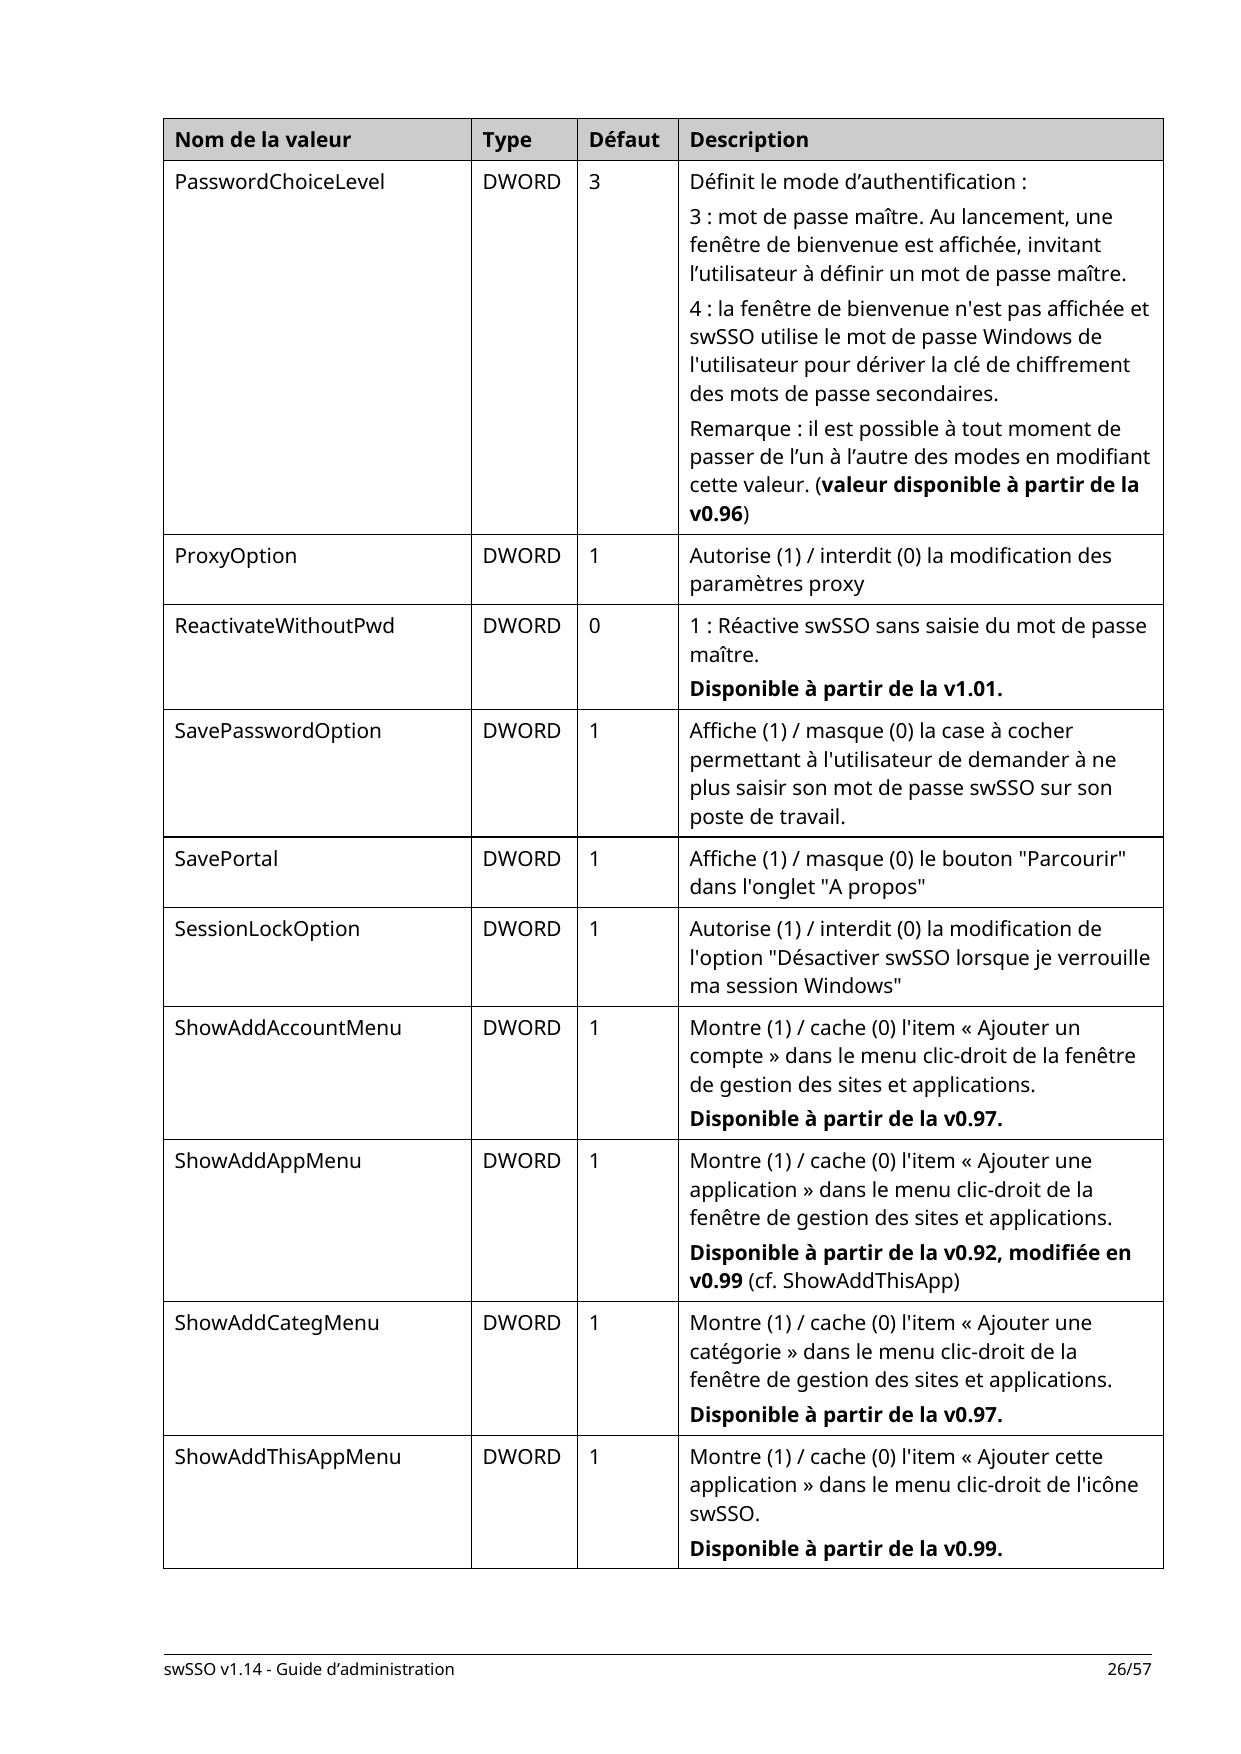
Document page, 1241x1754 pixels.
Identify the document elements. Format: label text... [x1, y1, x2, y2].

table_cell SavePortal [164, 838, 471, 907]
table_cell 1 [578, 1436, 678, 1568]
table_cell ShowAddCategMenu [164, 1302, 471, 1435]
table_cell 3 [578, 161, 678, 534]
table_cell Montre (1) / cache (0) l'item « Ajouter cette application » dans le menu clic-droit de l'icône swSSO. Disponible à partir de la v0.99. [679, 1436, 1163, 1568]
table_cell 1 [578, 535, 678, 604]
table_header Défaut [578, 119, 678, 160]
table_cell ProxyOption [164, 535, 471, 604]
table_cell DWORD [472, 605, 577, 709]
table_cell 1 [578, 838, 678, 907]
table_header Description [679, 119, 1163, 160]
table_cell Affiche (1) / masque (0) la case à cocher permettant à l'utilisateur de demander à ne plus saisir son mot de passe swSSO sur son poste de travail. [679, 710, 1163, 836]
table_cell DWORD [472, 838, 577, 907]
table_cell DWORD [472, 1302, 577, 1435]
table_cell Autorise (1) / interdit (0) la modification des paramètres proxy [679, 535, 1163, 604]
table_cell SessionLockOption [164, 908, 471, 1006]
table_cell ReactivateWithoutPwd [164, 605, 471, 709]
table_cell PasswordChoiceLevel [164, 161, 471, 534]
table_cell DWORD [472, 710, 577, 836]
table_cell Montre (1) / cache (0) l'item « Ajouter une application » dans le menu clic-droit de la fenêtre de gestion des sites et applications. Disponible à partir de la v0.92, modifiée en v0.99 (cf. ShowAddThisApp) [679, 1140, 1163, 1301]
table_cell 1 [578, 1140, 678, 1301]
table_cell ShowAddAppMenu [164, 1140, 471, 1301]
table_cell 1 [578, 710, 678, 836]
table_header Type [472, 119, 577, 160]
table_cell 1 [578, 1007, 678, 1139]
table_cell ShowAddThisAppMenu [164, 1436, 471, 1568]
table_cell DWORD [472, 908, 577, 1006]
table_cell Définit le mode d’authentification : 3 : mot de passe maître. Au lancement, une fenêtre de bienvenue est affichée, invitant l’utilisateur à définir un mot de passe maître. 4 : la fenêtre de bienvenue n'est pas affichée et swSSO utilise le mot de passe Windows de l'utilisateur pour dériver la clé de chiffrement des mots de passe secondaires. Remarque : il est possible à tout moment de passer de l’un à l’autre des modes en modifiant cette valeur. (valeur disponible à partir de la v0.96) [679, 161, 1163, 534]
table_cell 1 [578, 908, 678, 1006]
table_cell Autorise (1) / interdit (0) la modification de l'option "Désactiver swSSO lorsque je verrouille ma session Windows" [679, 908, 1163, 1006]
table_cell DWORD [472, 1436, 577, 1568]
table_cell Affiche (1) / masque (0) le bouton "Parcourir" dans l'onglet "A propos" [679, 838, 1163, 907]
table_cell SavePasswordOption [164, 710, 471, 836]
table_cell Montre (1) / cache (0) l'item « Ajouter un compte » dans le menu clic-droit de la fenêtre de gestion des sites et applications. Disponible à partir de la v0.97. [679, 1007, 1163, 1139]
table_cell DWORD [472, 535, 577, 604]
table_cell 0 [578, 605, 678, 709]
table_cell DWORD [472, 1007, 577, 1139]
table_cell 1 : Réactive swSSO sans saisie du mot de passe maître. Disponible à partir de la v1.01. [679, 605, 1163, 709]
table_cell ShowAddAccountMenu [164, 1007, 471, 1139]
table_cell Montre (1) / cache (0) l'item « Ajouter une catégorie » dans le menu clic-droit de la fenêtre de gestion des sites et applications. Disponible à partir de la v0.97. [679, 1302, 1163, 1435]
table_cell 1 [578, 1302, 678, 1435]
table_header Nom de la valeur [164, 119, 471, 160]
table_cell DWORD [472, 161, 577, 534]
table_cell DWORD [472, 1140, 577, 1301]
